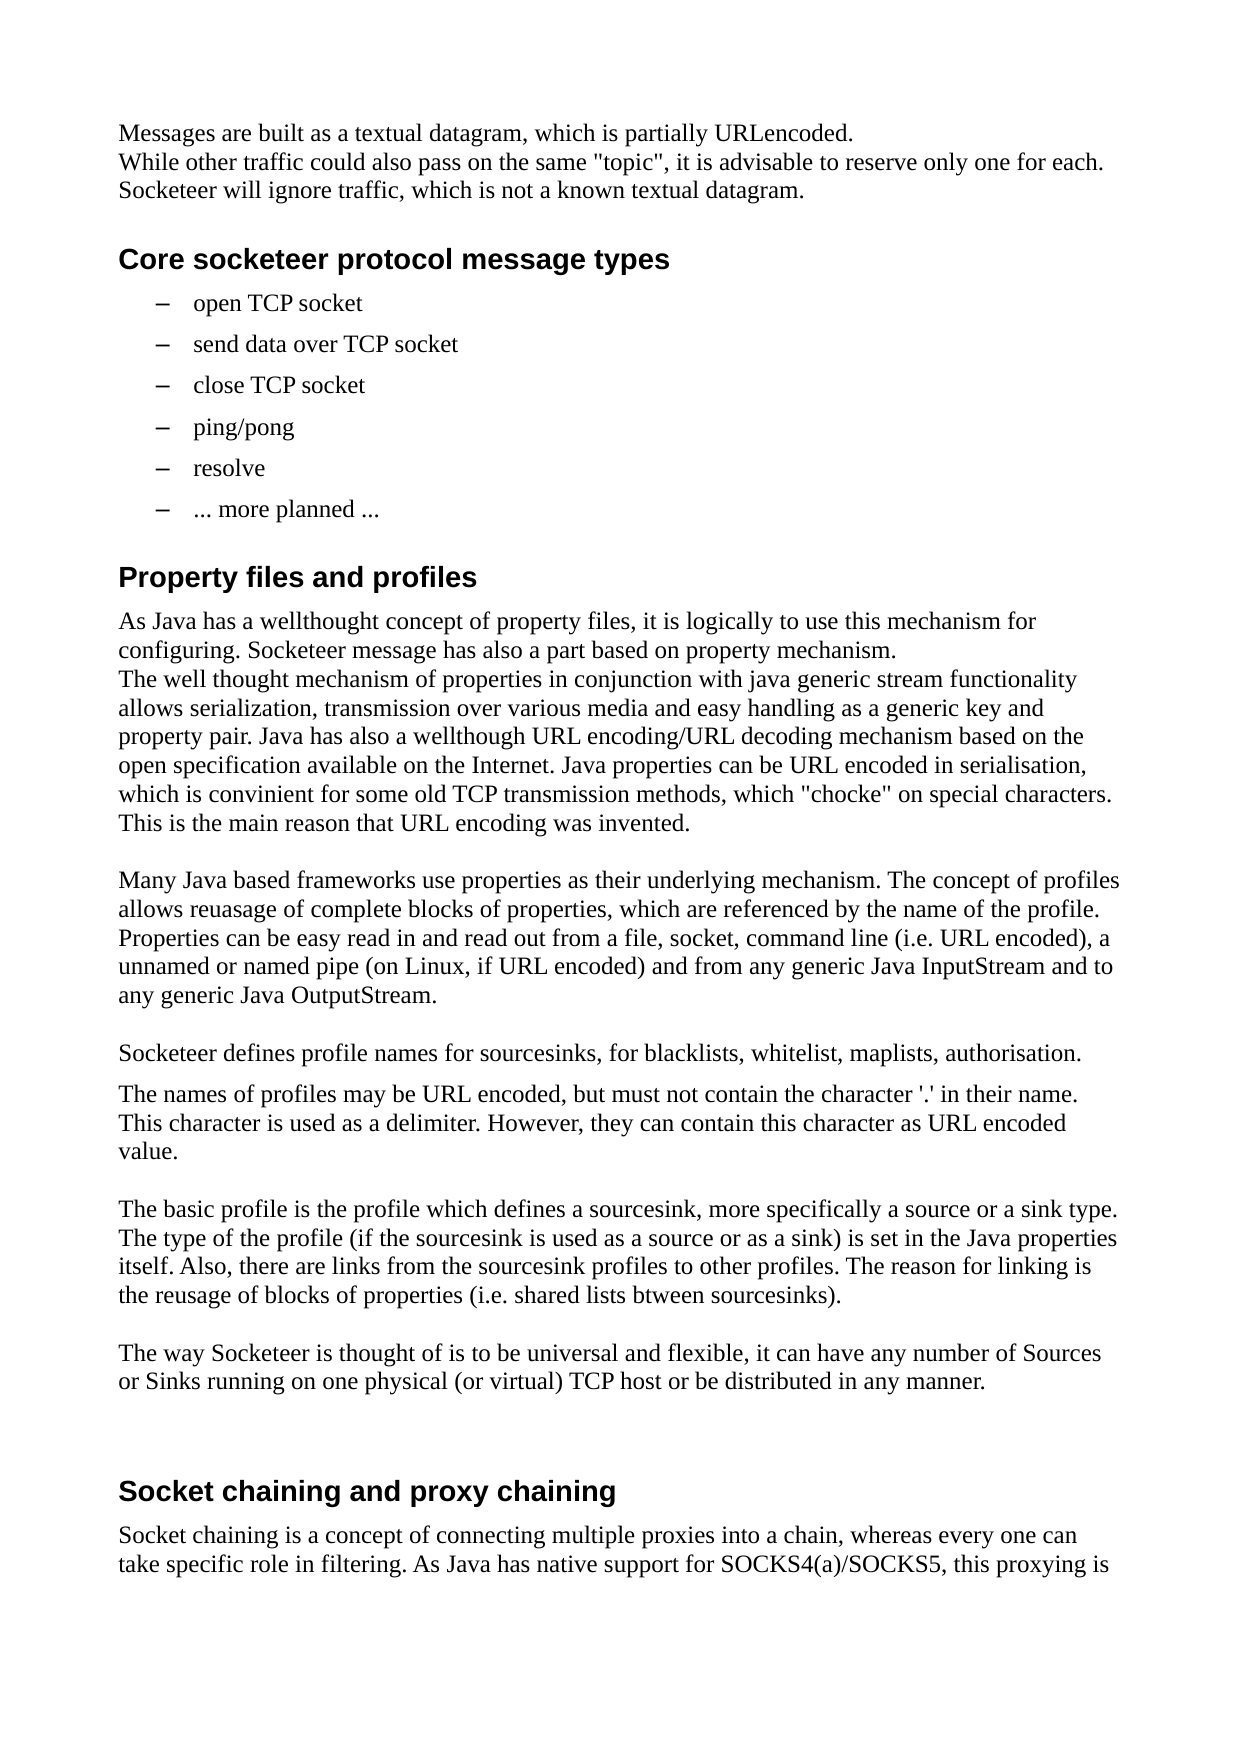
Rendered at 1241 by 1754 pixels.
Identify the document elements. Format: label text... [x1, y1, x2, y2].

text As Java has a wellthought concept of property files, it is logically to use this mechanism for configuring. Socketeer message has also a part based on property mechanism. The well thought mechanism of properties in conjunction with java generic stream functionality allows serialization, transmission over various media and easy handling as a generic key and property pair. Java has also a wellthough URL encoding/URL decoding mechanism based on the open specification available on the Internet. Java properties can be URL encoded in serialisation, which is convinient for some old TCP transmission methods, which "chocke" on special characters. This is the main reason that URL encoding was invented. Many Java based frameworks use properties as their underlying mechanism. The concept of profiles allows reuasage of complete blocks of properties, which are referenced by the name of the profile. Properties can be easy read in and read out from a file, socket, command line (i.e. URL encoded), a unnamed or named pipe (on Linux, if URL encoded) and from any generic Java InputStream and to any generic Java OutputStream. Socketeer defines profile names for sourcesinks, for blacklists, whitelist, maplists, authorisation. [118, 606, 1122, 1066]
list close TCP socket [156, 370, 1122, 399]
list send data over TCP socket [156, 329, 1122, 358]
list ... more planned ... [156, 494, 1122, 523]
subtitle Property files and profiles [118, 560, 1122, 594]
subtitle Socket chaining and proxy chaining [118, 1474, 1122, 1507]
list resolve [156, 453, 1122, 482]
list open TCP socket [156, 288, 1122, 317]
text Socket chaining is a concept of connecting multiple proxies into a chain, whereas every one can take specific role in filtering. As Java has native support for SOCKS4(a)/SOCKS5, this proxying is [118, 1520, 1122, 1577]
text The names of profiles may be URL encoded, but must not contain the character '.' in their name. This character is used as a delimiter. However, they can contain this character as URL encoded value. The basic profile is the profile which defines a sourcesink, more specifically a source or a sink type. The type of the profile (if the sourcesink is used as a source or as a sink) is set in the Java properties itself. Also, there are links from the sourcesink profiles to other profiles. The reason for linking is the reusage of blocks of properties (i.e. shared lists btween sourcesinks). The way Socketeer is thought of is to be universal and flexible, it can have any number of Sources or Sinks running on one physical (or virtual) TCP host or be distributed in any manner. [118, 1079, 1122, 1395]
text Messages are built as a textual datagram, which is partially URLencoded. While other traffic could also pass on the same "topic", it is advisable to reserve only one for each. Socketeer will ignore traffic, which is not a known textual datagram. [118, 118, 1122, 204]
list ping/pong [156, 412, 1122, 440]
subtitle Core socketeer protocol message types [118, 242, 1122, 275]
